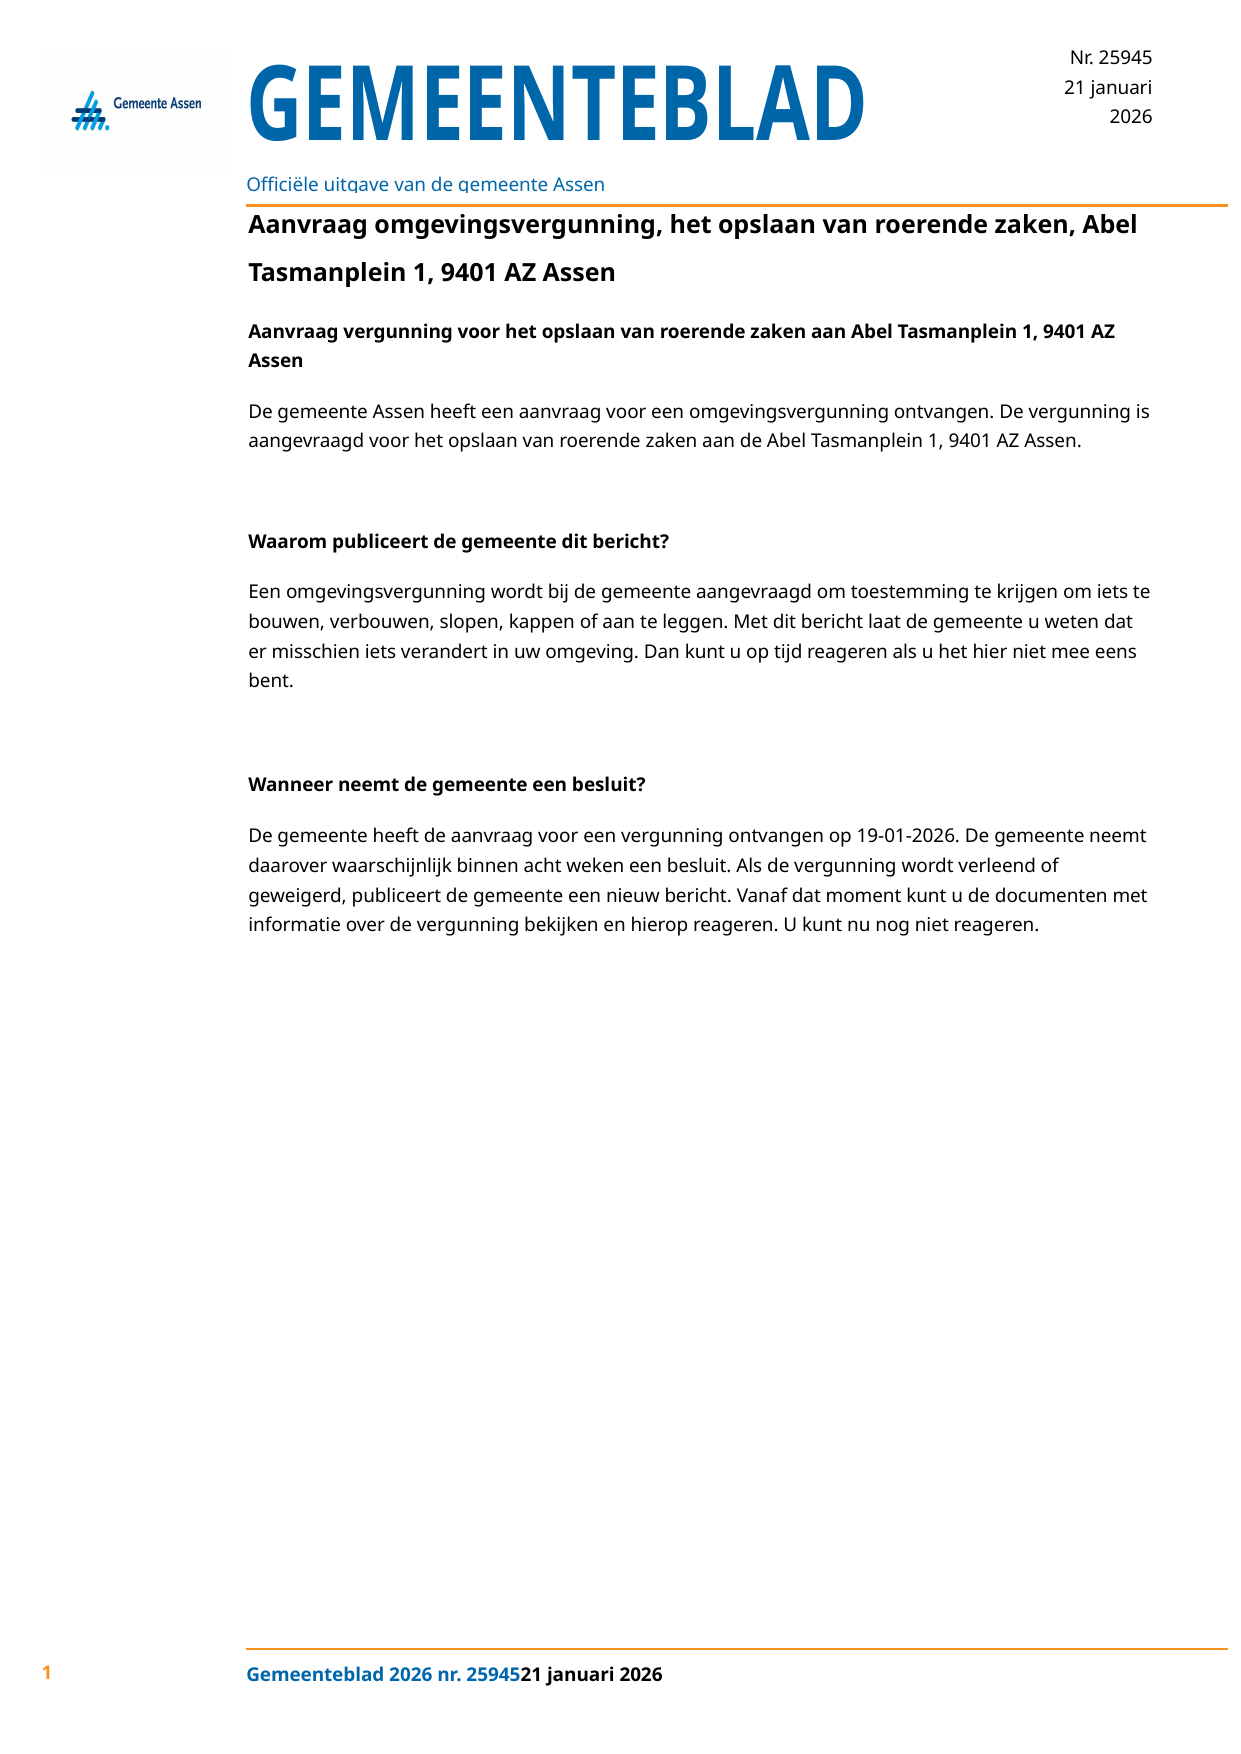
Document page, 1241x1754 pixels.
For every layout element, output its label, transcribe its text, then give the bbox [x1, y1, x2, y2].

text De gemeente Assen heeft een aanvraag voor een omgevingsvergunning ontvangen. De vergunning is aangevraagd voor het opslaan van roerende zaken aan de Abel Tasmanplein 1, 9401 AZ Assen. [248, 398, 1152, 453]
text Aanvraag omgevingsvergunning, het opslaan van roerende zaken, Abel Tasmanplein 1, 9401 AZ Assen [248, 207, 1152, 288]
text ﻿Wanneer neemt de gemeente een besluit? [248, 768, 1152, 797]
text Een omgevingsvergunning wordt bij de gemeente aangevraagd om toestemming te krijgen om iets te bouwen, verbouwen, slopen, kappen of aan te leggen. Met dit bericht laat de gemeente u weten dat er misschien iets verandert in uw omgeving. Dan kunt u op tijd reageren als u het hier niet mee eens bent. [248, 579, 1152, 693]
text De gemeente heeft de aanvraag voor een vergunning ontvangen op 19-01-2026. De gemeente neemt daarover waarschijnlijk binnen acht weken een besluit. Als de vergunning wordt verleend of geweigerd, publiceert de gemeente een nieuw bericht. Vanaf dat moment kunt u de documenten met informatie over de vergunning bekijken en hierop reageren. U kunt nu nog niet reageren. [248, 823, 1152, 937]
text Aanvraag vergunning voor het opslaan van roerende zaken aan Abel Tasmanplein 1, 9401 AZ Assen [248, 318, 1152, 373]
picture [41, 47, 231, 172]
text Waarom publiceert de gemeente dit bericht? [248, 528, 1152, 554]
